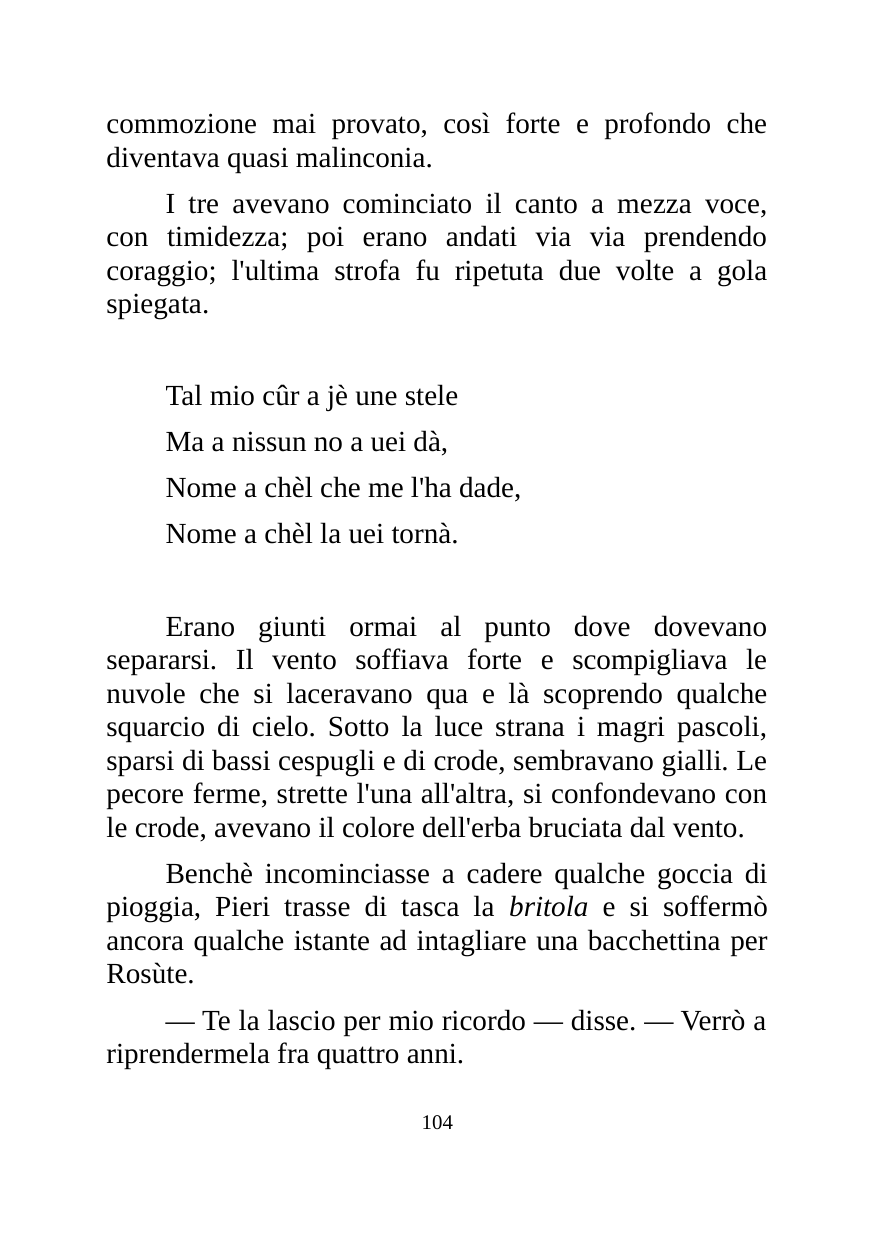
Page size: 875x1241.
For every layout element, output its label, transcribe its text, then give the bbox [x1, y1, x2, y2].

text Nome a chèl che me l'ha dade, [106, 471, 768, 504]
text Benchè incominciasse a cadere qualche goccia di pioggia, Pieri trasse di tasca la britola e si soffermò ancora qualche istante ad intagliare una bacchettina per Rosùte. [106, 856, 768, 990]
text Erano giunti ormai al punto dove dovevano separarsi. Il vento soffiava forte e scompigliava le nuvole che si laceravano qua e là scoprendo qualche squarcio di cielo. Sotto la luce strana i magri pascoli, sparsi di bassi cespugli e di crode, sembravano gialli. Le pecore ferme, strette l'una all'altra, si confondevano con le crode, avevano il colore dell'erba bruciata dal vento. [106, 609, 768, 843]
text — Te la lascio per mio ricordo — disse. — Verrò a riprendermela fra quattro anni. [106, 1003, 768, 1070]
text Ma a nissun no a uei dà, [106, 424, 768, 458]
text Nome a chèl la uei tornà. [106, 517, 768, 550]
text commozione mai provato, così forte e profondo che diventava quasi malinconia. [106, 106, 768, 173]
text I tre avevano cominciato il canto a mezza voce, con timidezza; poi erano andati via via prendendo coraggio; l'ultima strofa fu ripetuta due volte a gola spiegata. [106, 186, 768, 320]
text Tal mio cûr a jè une stele [106, 378, 768, 412]
